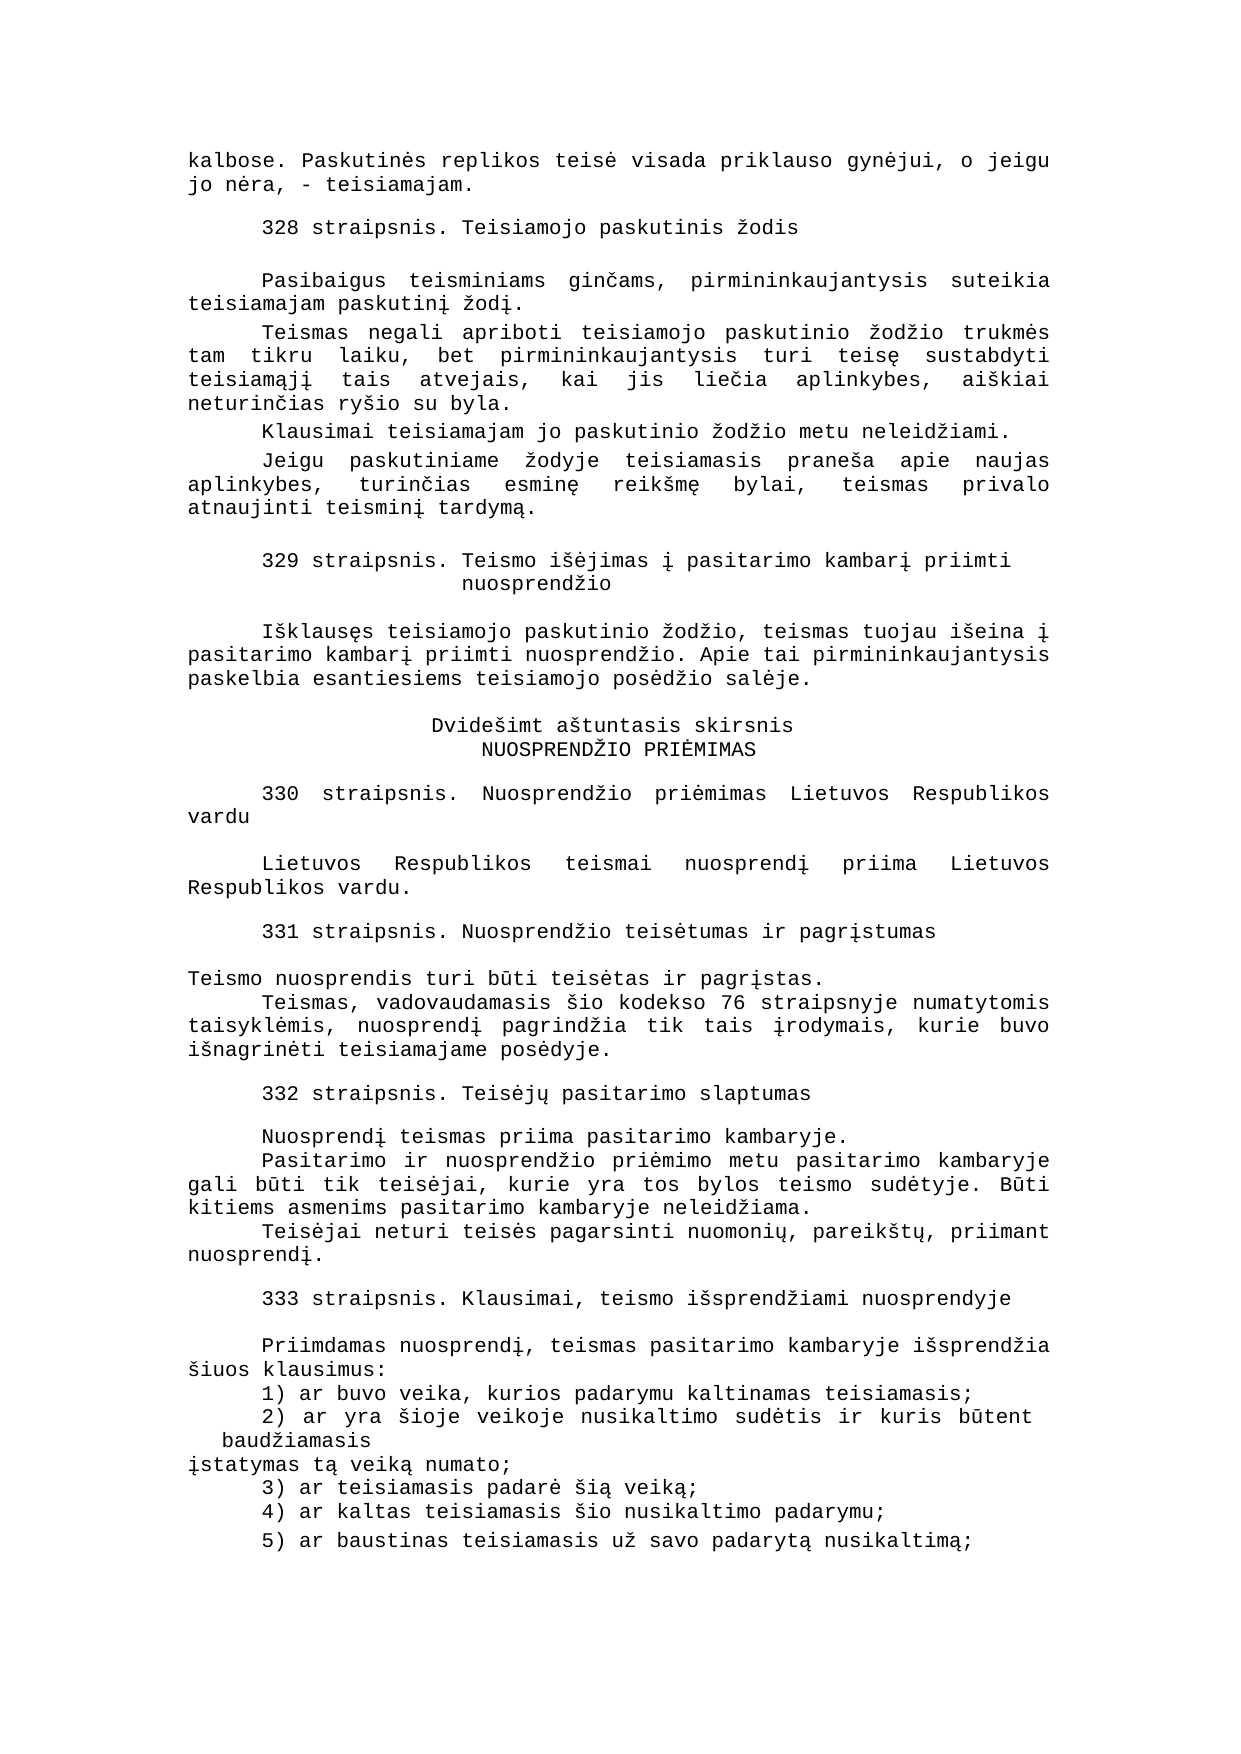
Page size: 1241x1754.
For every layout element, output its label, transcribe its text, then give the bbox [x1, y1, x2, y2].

text Lietuvos Respublikos teismai nuosprendį priima Lietuvos Respublikos vardu. [187, 853, 1050, 901]
text 4) ar kaltas teisiamasis šio nusikaltimo padarymu; [187, 1501, 1050, 1524]
text Teismo nuosprendis turi būti teisėtas ir pagrįstas. [187, 968, 1050, 992]
text 330 straipsnis. Nuosprendžio priėmimas Lietuvos Respublikos vardu [187, 782, 1050, 830]
text Dvidešimt aštuntasis skirsnis [187, 715, 1050, 739]
text kalbose. Paskutinės replikos teisė visada priklauso gynėjui, o jeigu jo nėra, - teisiamajam. [187, 150, 1050, 197]
text Pasibaigus teisminiams ginčams, pirmininkaujantysis suteikia teisiamajam paskutinį žodį. [187, 269, 1050, 317]
text Klausimai teisiamajam jo paskutinio žodžio metu neleidžiami. [187, 421, 1050, 445]
text 1) ar buvo veika, kurios padarymu kaltinamas teisiamasis; [187, 1383, 1050, 1406]
text 329 straipsnis. Teismo išėjimas į pasitarimo kambarį priimti [187, 550, 1050, 573]
text 333 straipsnis. Klausimai, teismo išsprendžiami nuosprendyje [187, 1288, 1050, 1312]
text Priimdamas nuosprendį, teismas pasitarimo kambaryje išsprendžia šiuos klausimus: [187, 1335, 1050, 1383]
text Teismas, vadovaudamasis šio kodekso 76 straipsnyje numatytomis taisyklėmis, nuosprendį pagrindžia tik tais įrodymais, kurie buvo išnagrinėti teisiamajame posėdyje. [187, 992, 1050, 1063]
text nuosprendžio [187, 573, 1050, 597]
text NUOSPRENDŽIO PRIĖMIMAS [187, 739, 1050, 762]
text Nuosprendį teismas priima pasitarimo kambaryje. [187, 1126, 1050, 1150]
text Jeigu paskutiniame žodyje teisiamasis praneša apie naujas aplinkybes, turinčias esminę reikšmę bylai, teismas privalo atnaujinti teisminį tardymą. [187, 450, 1050, 521]
text Išklausęs teisiamojo paskutinio žodžio, teismas tuojau išeina į pasitarimo kambarį priimti nuosprendžio. Apie tai pirmininkaujantysis paskelbia esantiesiems teisiamojo posėdžio salėje. [187, 621, 1050, 692]
text 328 straipsnis. Teisiamojo paskutinis žodis [187, 217, 1050, 241]
text įstatymas tą veiką numato; [187, 1454, 1050, 1477]
text 332 straipsnis. Teisėjų pasitarimo slaptumas [187, 1083, 1050, 1106]
text Teismas negali apriboti teisiamojo paskutinio žodžio trukmės tam tikru laiku, bet pirmininkaujantysis turi teisę sustabdyti teisiamąjį tais atvejais, kai jis liečia aplinkybes, aiškiai neturinčias ryšio su byla. [187, 322, 1050, 416]
text Pasitarimo ir nuosprendžio priėmimo metu pasitarimo kambaryje gali būti tik teisėjai, kurie yra tos bylos teismo sudėtyje. Būti kitiems asmenims pasitarimo kambaryje neleidžiama. [187, 1150, 1050, 1221]
text 3) ar teisiamasis padarė šią veiką; [187, 1477, 1050, 1501]
text Teisėjai neturi teisės pagarsinti nuomonių, pareikštų, priimant nuosprendį. [187, 1221, 1050, 1268]
text 2) ar yra šioje veikoje nusikaltimo sudėtis ir kuris būtent baudžiamasis [187, 1406, 1050, 1454]
text 331 straipsnis. Nuosprendžio teisėtumas ir pagrįstumas [187, 921, 1050, 944]
text 5) ar baustinas teisiamasis už savo padarytą nusikaltimą; [187, 1529, 1050, 1553]
